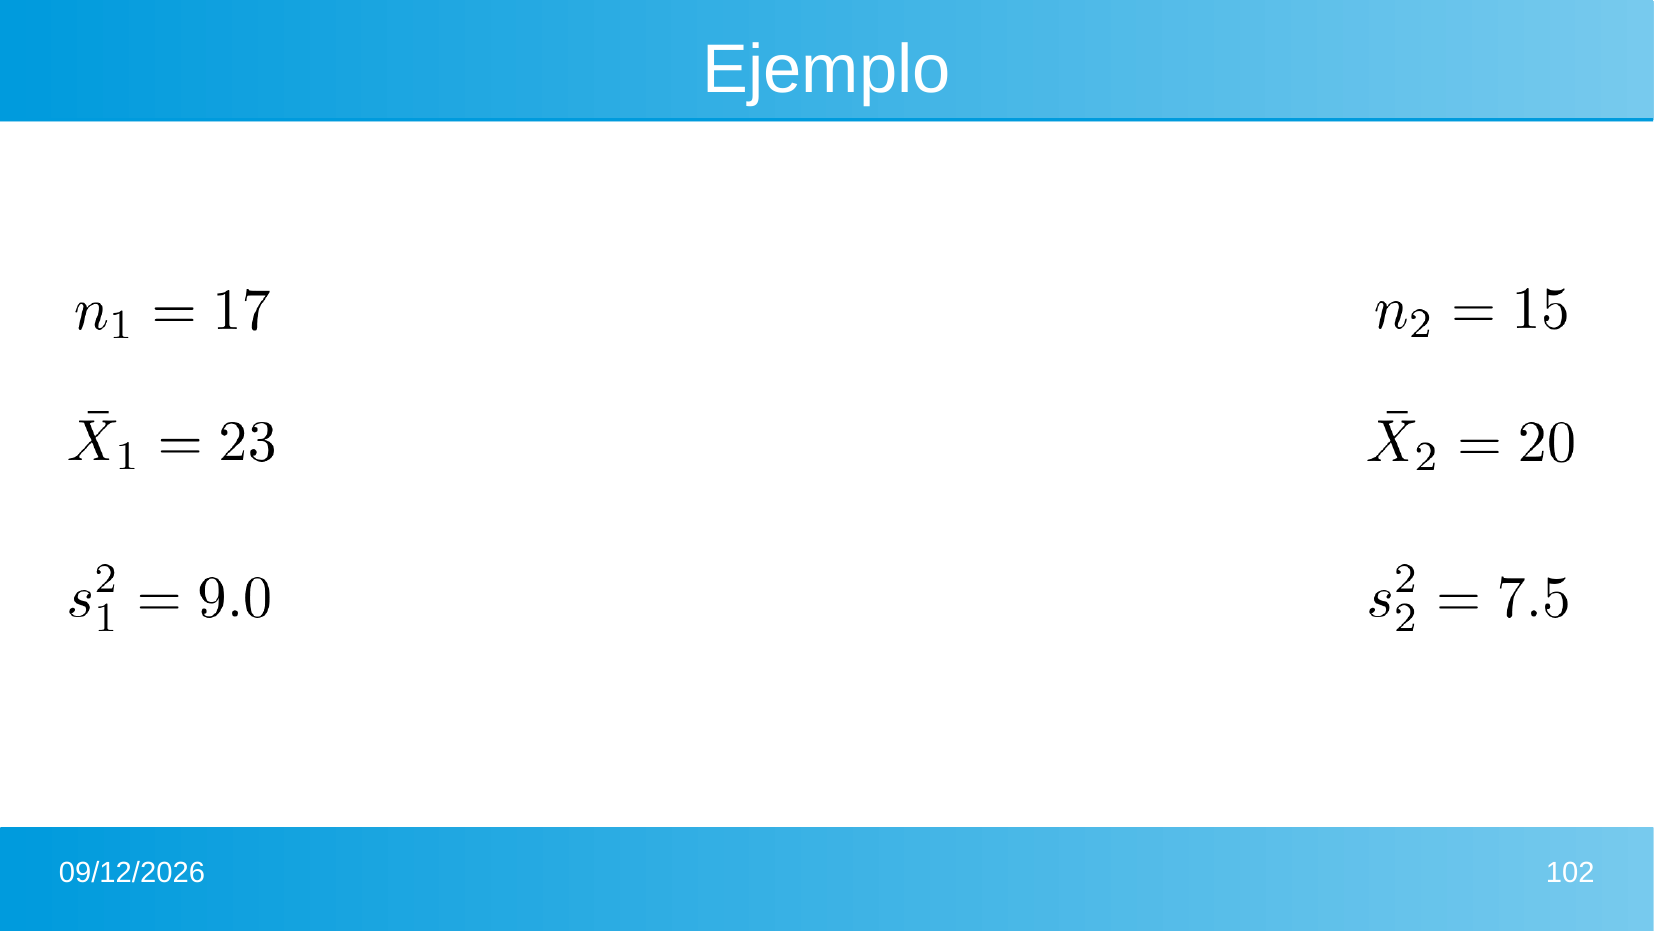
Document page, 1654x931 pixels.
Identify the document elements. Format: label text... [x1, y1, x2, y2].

picture [1367, 411, 1574, 470]
picture [1375, 288, 1567, 337]
picture [75, 288, 270, 338]
picture [69, 564, 270, 631]
title Ejemplo [59, 29, 1595, 108]
picture [1369, 564, 1568, 631]
picture [68, 411, 274, 469]
